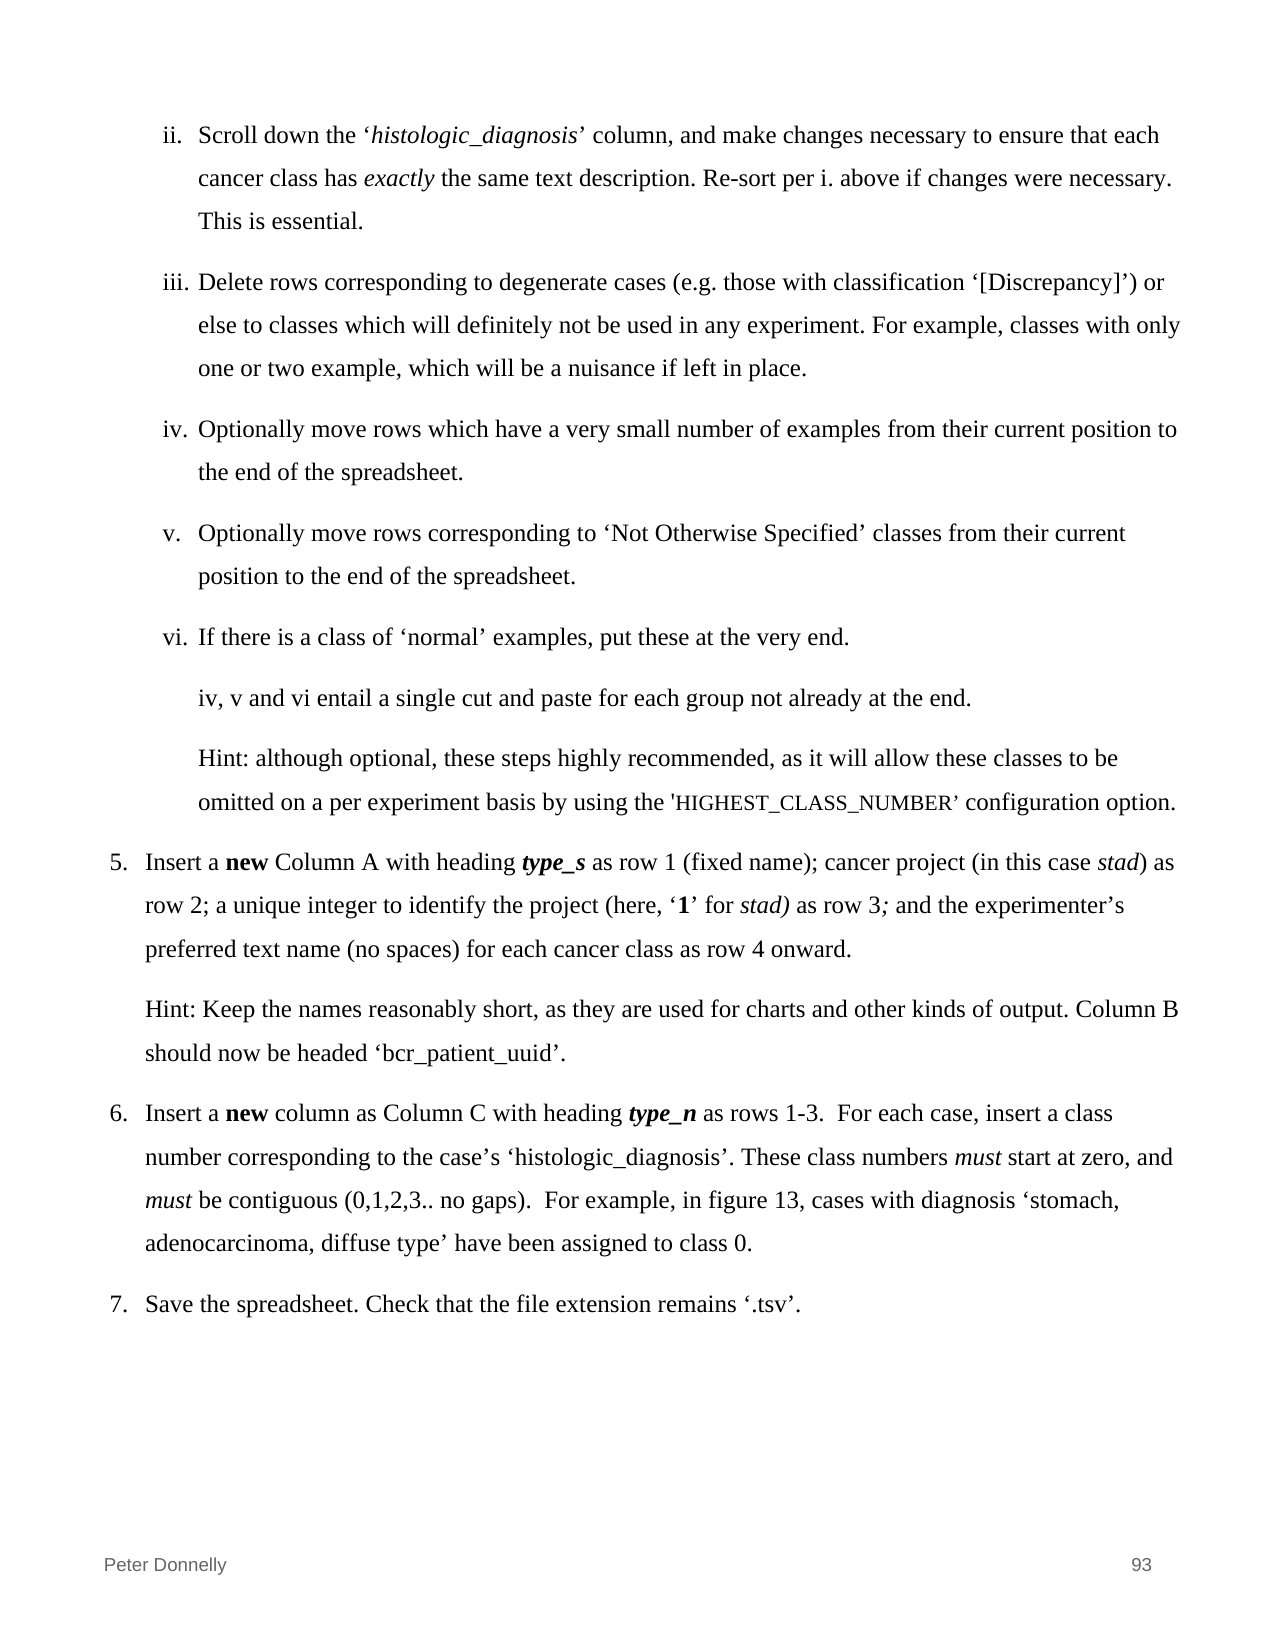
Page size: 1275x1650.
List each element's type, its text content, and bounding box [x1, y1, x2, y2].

list Delete rows corresponding to degenerate cases (e.g. those with classification ‘[Discrepancy]’) or else to classes which will definitely not be used in any experiment. For example, classes with only one or two example, which will be a nuisance if left in place. [162, 267, 1181, 382]
list If there is a class of ‘normal’ examples, put these at the very end. [162, 622, 1181, 651]
list Optionally move rows which have a very small number of examples from their current position to the end of the spreadsheet. [162, 414, 1181, 486]
list Save the spreadsheet. Check that the file extension remains ‘.tsv’. [109, 1289, 1181, 1317]
list Insert a new column as Column C with heading type_n as rows 1-3. For each case, insert a class number corresponding to the case’s ‘histologic_diagnosis’. These class numbers must start at zero, and must be contiguous (0,1,2,3.. no gaps). For example, in figure 13, cases with diagnosis ‘stomach, adenocarcinoma, diffuse type’ have been assigned to class 0. [109, 1098, 1181, 1257]
list Optionally move rows corresponding to ‘Not Otherwise Specified’ classes from their current position to the end of the spreadsheet. [162, 518, 1181, 590]
list Scroll down the ‘histologic_diagnosis’ column, and make changes necessary to ensure that each cancer class has exactly the same text description. Re-sort per i. above if changes were necessary. This is essential. [162, 120, 1181, 235]
list Insert a new Column A with heading type_s as row 1 (fixed name); cancer project (in this case stad) as row 2; a unique integer to identify the project (here, ‘1’ for stad) as row 3; and the experimenter’s preferred text name (no spaces) for each cancer class as row 4 onward. [109, 847, 1181, 962]
list Hint: although optional, these steps highly recommended, as it will allow these classes to be omitted on a per experiment basis by using the 'HIGHEST_CLASS_NUMBER’ configuration option. [162, 743, 1181, 815]
list Hint: Keep the names reasonably short, as they are used for charts and other kinds of output. Column B should now be headed ‘bcr_patient_uuid’. [109, 994, 1181, 1066]
list iv, v and vi entail a single cut and paste for each group not already at the end. [162, 683, 1181, 711]
